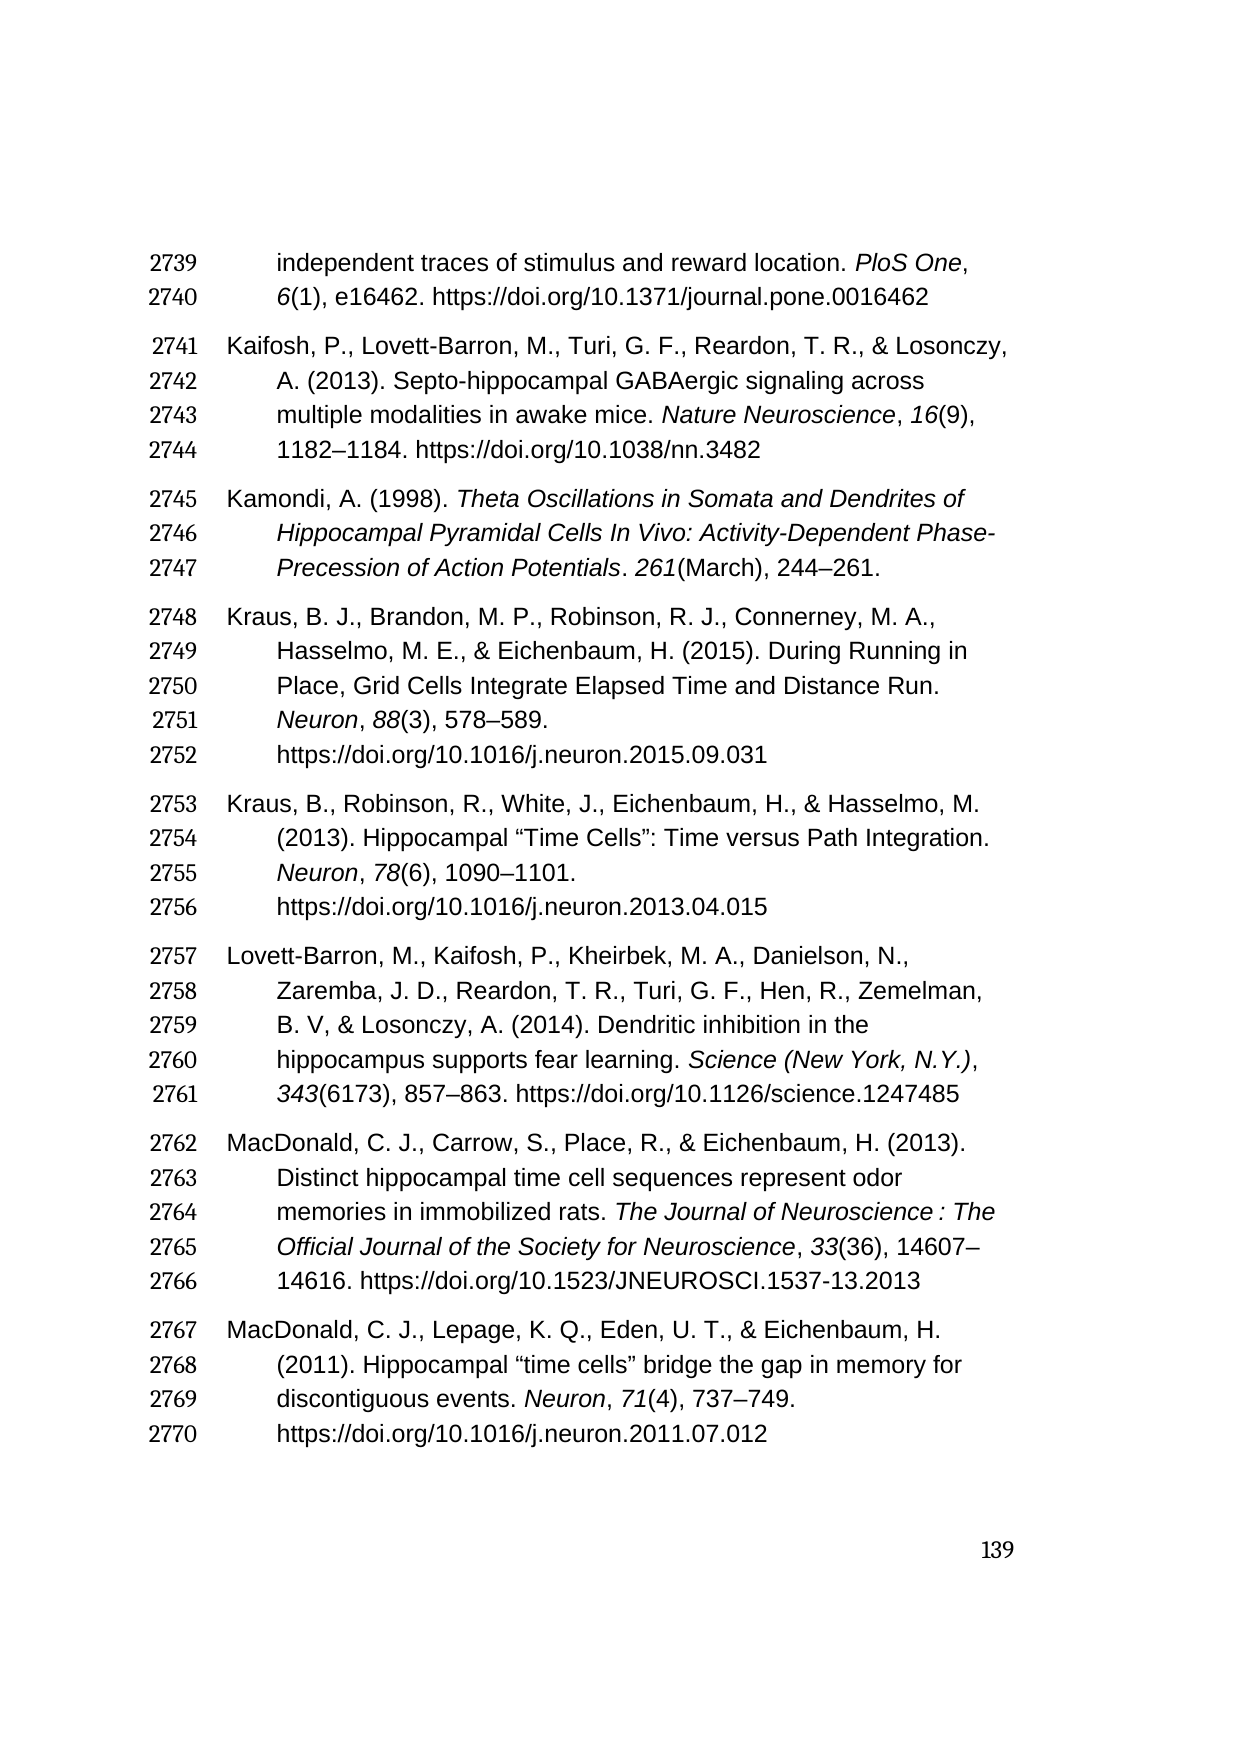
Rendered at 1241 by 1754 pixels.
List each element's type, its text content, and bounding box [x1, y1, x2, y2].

text MacDonald, C. J., Carrow, S., Place, R., & Eichenbaum, H. (2013). Distinct hippocampal time cell sequences represent odor memories in immobilized rats. The Journal of Neuroscience : The Official Journal of the Society for Neuroscience, 33(36), 14607–14616. https://doi.org/10.1523/JNEUROSCI.1537-13.2013 [226, 1128, 1014, 1295]
text Kraus, B. J., Brandon, M. P., Robinson, R. J., Connerney, M. A., Hasselmo, M. E., & Eichenbaum, H. (2015). During Running in Place, Grid Cells Integrate Elapsed Time and Distance Run. Neuron, 88(3), 578–589. https://doi.org/10.1016/j.neuron.2015.09.031 [226, 602, 1014, 768]
text Kaifosh, P., Lovett-Barron, M., Turi, G. F., Reardon, T. R., & Losonczy, A. (2013). Septo-hippocampal GABAergic signaling across multiple modalities in awake mice. Nature Neuroscience, 16(9), 1182–1184. https://doi.org/10.1038/nn.3482 [226, 331, 1014, 463]
text Kraus, B., Robinson, R., White, J., Eichenbaum, H., & Hasselmo, M. (2013). Hippocampal “Time Cells”: Time versus Path Integration. Neuron, 78(6), 1090–1101. https://doi.org/10.1016/j.neuron.2013.04.015 [226, 789, 1014, 921]
text independent traces of stimulus and reward location. PloS One, 6(1), e16462. https://doi.org/10.1371/journal.pone.0016462 [226, 248, 1014, 311]
text MacDonald, C. J., Lepage, K. Q., Eden, U. T., & Eichenbaum, H. (2011). Hippocampal “time cells” bridge the gap in memory for discontiguous events. Neuron, 71(4), 737–749. https://doi.org/10.1016/j.neuron.2011.07.012 [226, 1315, 1014, 1447]
text Kamondi, A. (1998). Theta Oscillations in Somata and Dendrites of Hippocampal Pyramidal Cells In Vivo: Activity-Dependent Phase-Precession of Action Potentials. 261(March), 244–261. [226, 484, 1014, 581]
text Lovett-Barron, M., Kaifosh, P., Kheirbek, M. A., Danielson, N., Zaremba, J. D., Reardon, T. R., Turi, G. F., Hen, R., Zemelman, B. V, & Losonczy, A. (2014). Dendritic inhibition in the hippocampus supports fear learning. Science (New York, N.Y.), 343(6173), 857–863. https://doi.org/10.1126/science.1247485 [226, 941, 1014, 1108]
